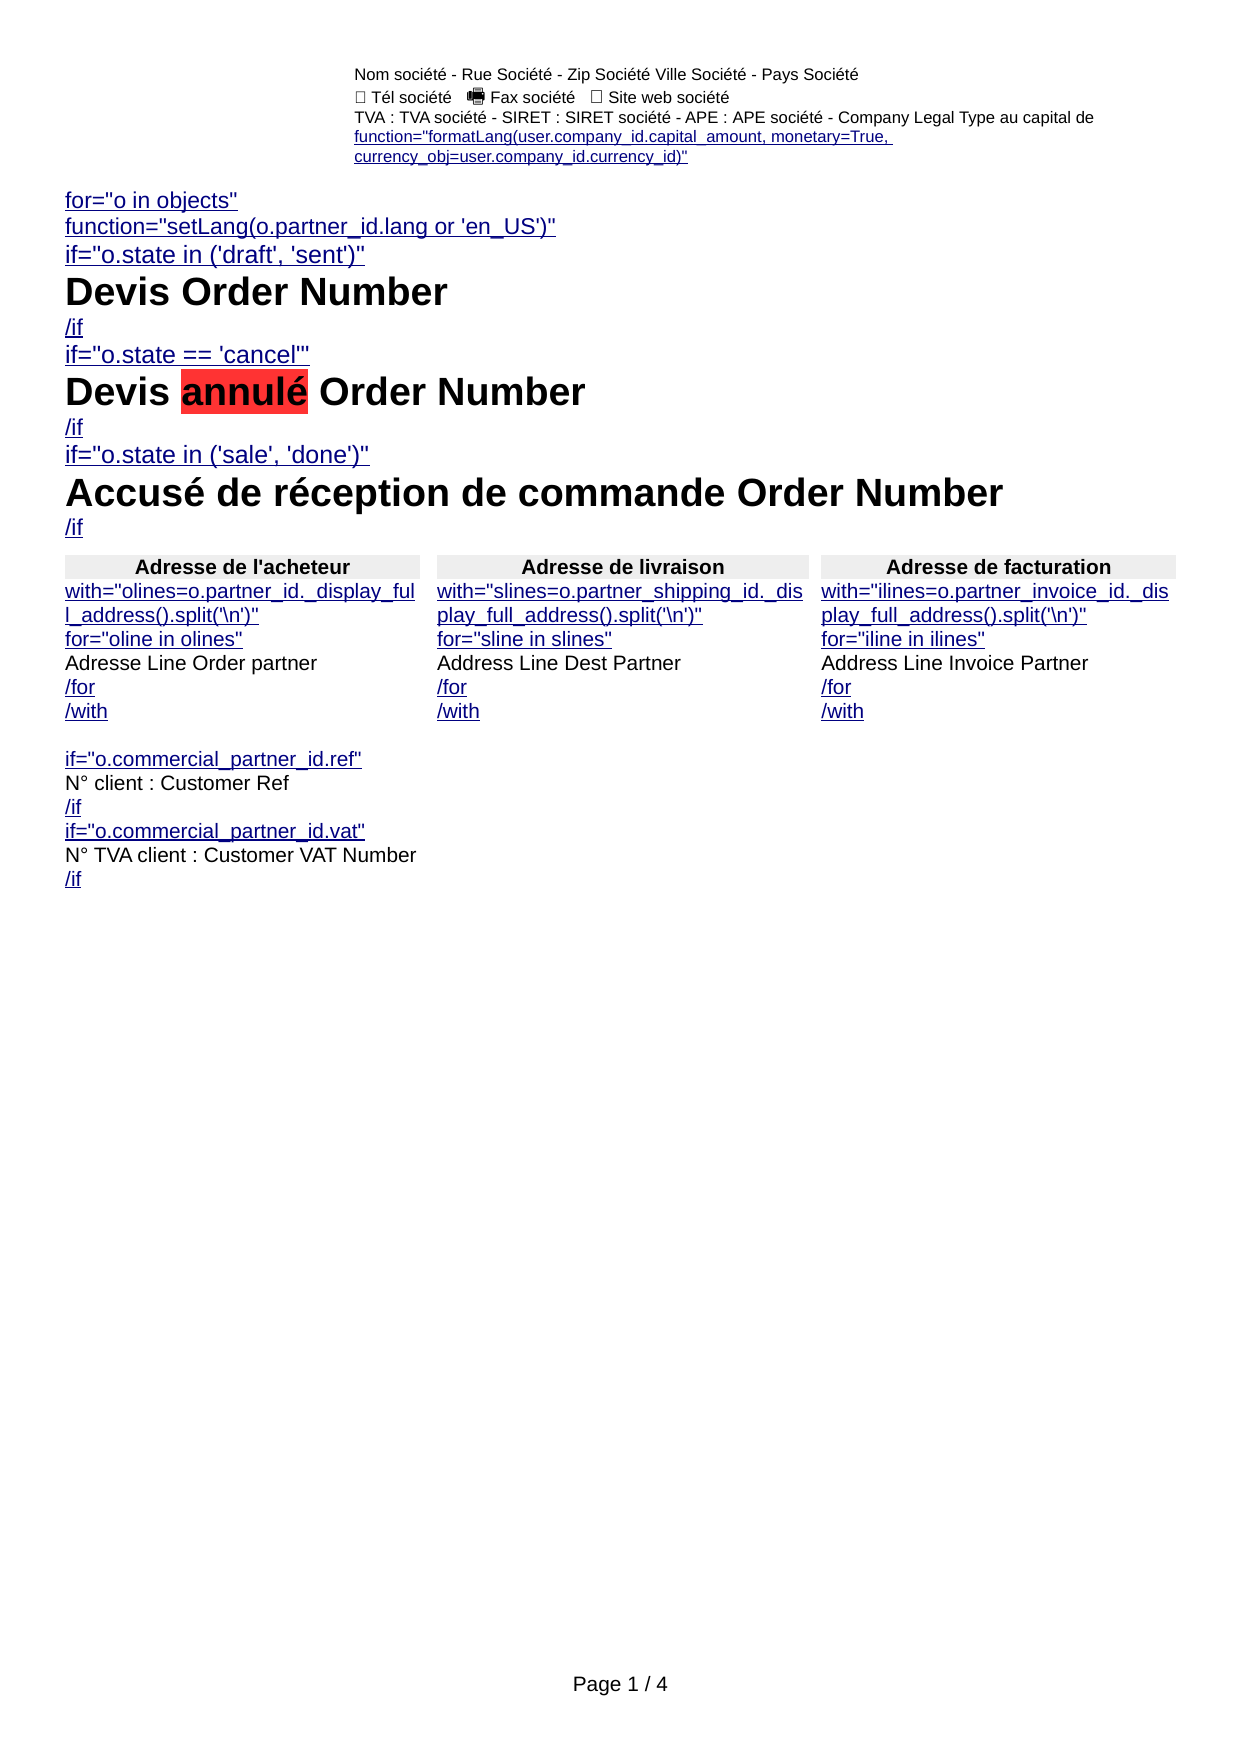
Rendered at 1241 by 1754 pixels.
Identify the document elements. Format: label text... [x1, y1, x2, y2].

table_cell with="olines=o.partner_id._display_full_address().split('\n')" for="oline in olines" Adresse Line Order partner /for /with if="o.commercial_partner_id.ref" N° client : Customer Ref /if if="o.commercial_partner_id.vat" N° TVA client : Customer VAT Number /if [65, 579, 420, 890]
text if="o.state in ('draft', 'sent')" [65, 240, 1175, 268]
table_cell with="ilines=o.partner_invoice_id._display_full_address().split('\n')" for="iline in ilines" Address Line Invoice Partner /for /with [821, 579, 1176, 890]
table_header Adresse de l'acheteur [65, 555, 420, 579]
table_cell with="slines=o.partner_shipping_id._display_full_address().split('\n')" for="sline in slines" Address Line Dest Partner /for /with [437, 579, 809, 890]
text /if [65, 414, 1175, 440]
subtitle Accusé de réception de commande Order Number [65, 469, 1175, 514]
text for="o in objects" [65, 187, 1175, 213]
table_header Adresse de livraison [437, 555, 809, 579]
table_cell [420, 579, 437, 890]
text /if [65, 514, 1175, 541]
text function="setLang(o.partner_id.lang or 'en_US')" [65, 213, 1175, 240]
table_header [809, 555, 821, 579]
subtitle Devis Order Number [65, 268, 1175, 314]
table_header [420, 555, 437, 579]
text if="o.state == 'cancel'" [65, 340, 1175, 369]
subtitle Devis annulé Order Number [65, 369, 1175, 414]
table_header Adresse de facturation [821, 555, 1176, 579]
text /if [65, 314, 1175, 340]
table_cell [809, 579, 821, 890]
text if="o.state in ('sale', 'done')" [65, 440, 1175, 469]
